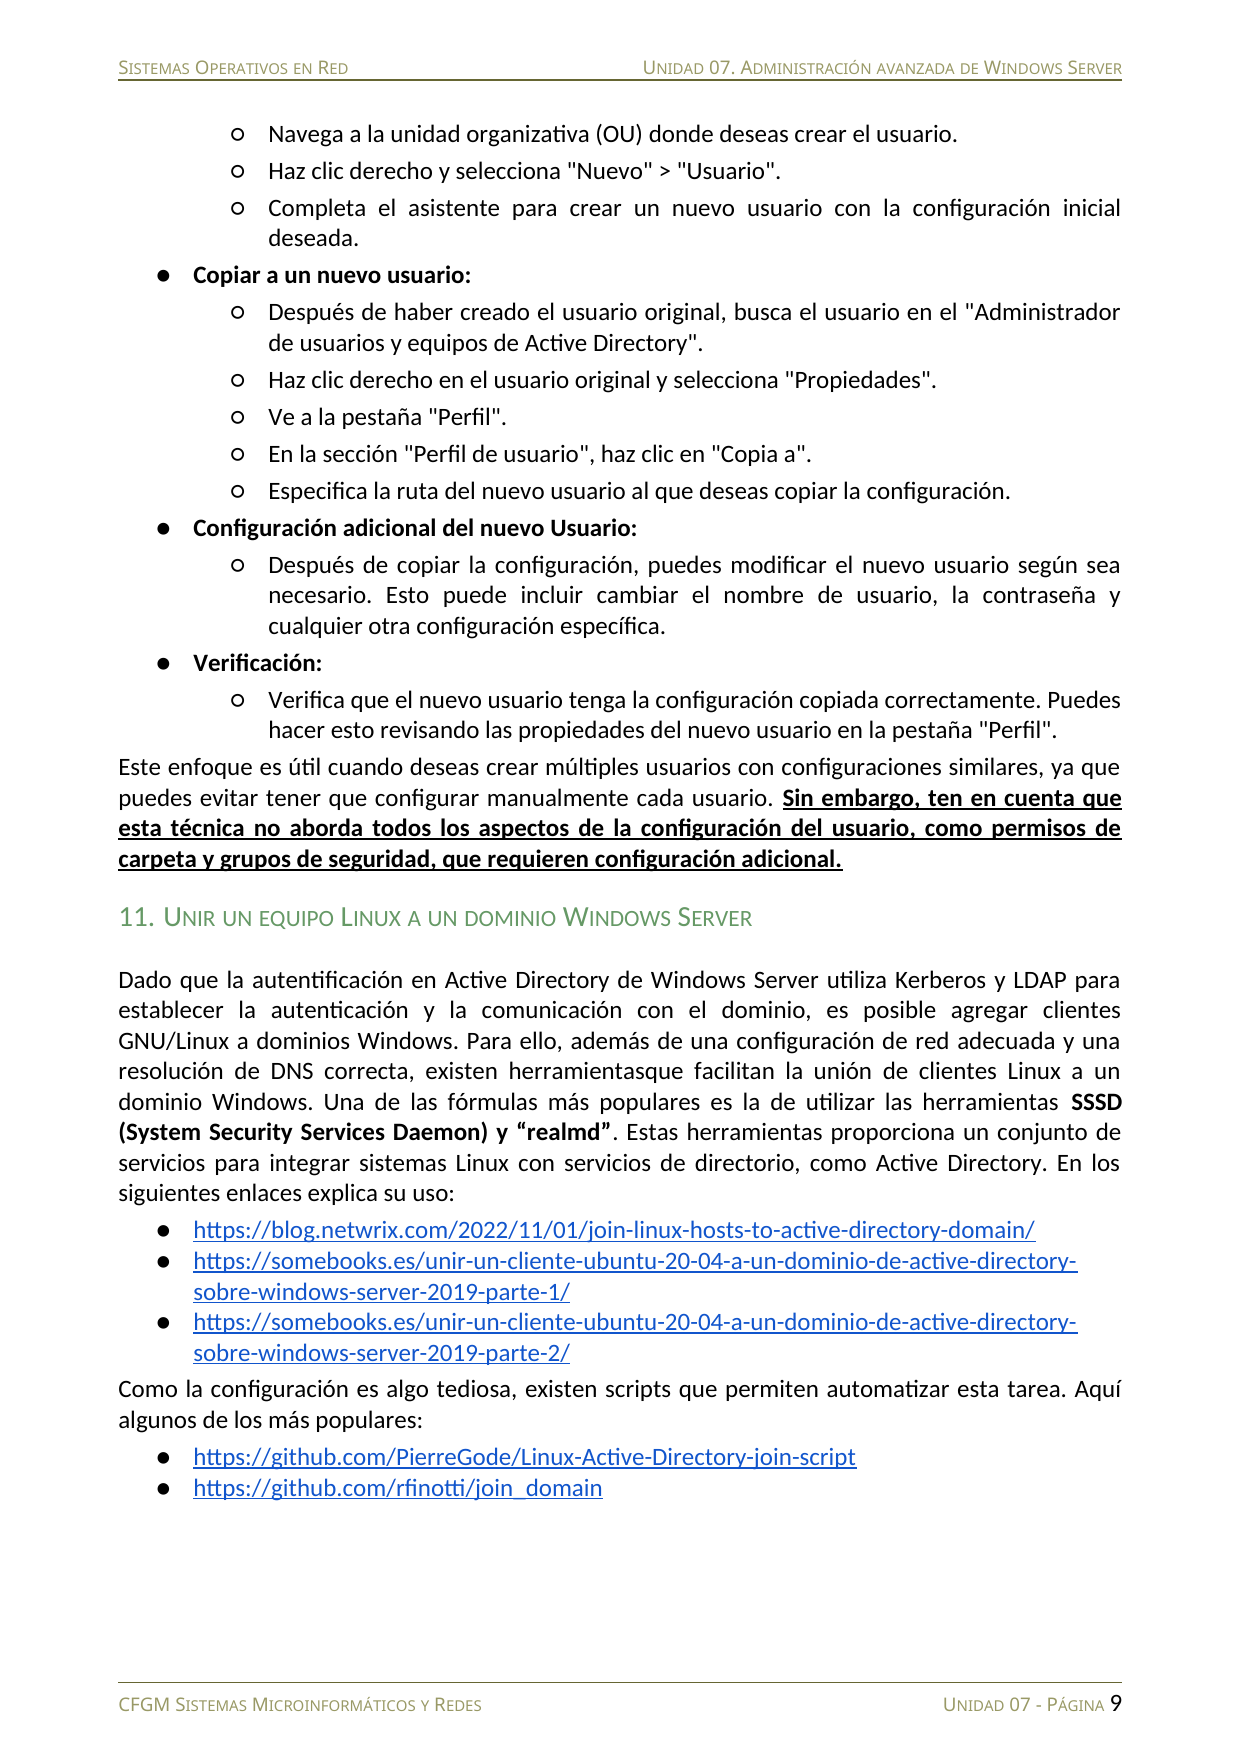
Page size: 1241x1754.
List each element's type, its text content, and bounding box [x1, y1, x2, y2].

list Verifica que el nuevo usuario tenga la configuración copiada correctamente. Puedes hacer esto revisando las propiedades del nuevo usuario en la pestaña "Perfil". [231, 684, 1122, 745]
list https://somebooks.es/unir-un-cliente-ubuntu-20-04-a-un-dominio-de-active-directory-sobre-windows-server-2019-parte-1/ [156, 1245, 1122, 1306]
text Como la configuración es algo tediosa, existen scripts que permiten automatizar esta tarea. Aquí algunos de los más populares: [118, 1374, 1122, 1435]
list Navega a la unidad organizativa (OU) donde deseas crear el usuario. [231, 118, 1122, 148]
list En la sección "Perfil de usuario", haz clic en "Copia a". [231, 438, 1122, 468]
list Haz clic derecho en el usuario original y selecciona "Propiedades". [231, 364, 1122, 394]
list Completa el asistente para crear un nuevo usuario con la configuración inicial deseada. [231, 192, 1122, 253]
text Dado que la autentificación en Active Directory de Windows Server utiliza Kerberos y LDAP para establecer la autenticación y la comunicación con el dominio, es posible agregar clientes GNU/Linux a dominios Windows. Para ello, además de una configuración de red adecuada y una resolución de DNS correcta, existen herramientasque facilitan la unión de clientes Linux a un dominio Windows. Una de las fórmulas más populares es la de utilizar las herramientas SSSD (System Security Services Daemon) y “realmd”. Estas herramientas proporciona un conjunto de servicios para integrar sistemas Linux con servicios de directorio, como Active Directory. En los siguientes enlaces explica su uso: [118, 964, 1122, 1208]
list Copiar a un nuevo usuario: [156, 259, 1122, 290]
list Ve a la pestaña "Perfil". [231, 401, 1122, 431]
list Después de copiar la configuración, puedes modificar el nuevo usuario según sea necesario. Esto puede incluir cambiar el nombre de usuario, la contraseña y cualquier otra configuración específica. [231, 549, 1122, 640]
list https://github.com/rfinotti/join_domain [156, 1472, 1122, 1502]
text carpeta y grupos de seguridad, que requieren configuración adicional. [118, 840, 1122, 873]
list Después de haber creado el usuario original, busca el usuario en el "Administrador de usuarios y equipos de Active Directory". [231, 296, 1122, 357]
subtitle Unir un equipo Linux a un dominio Windows Server [118, 898, 1122, 934]
list Especifica la ruta del nuevo usuario al que deseas copiar la configuración. [231, 475, 1122, 505]
list https://somebooks.es/unir-un-cliente-ubuntu-20-04-a-un-dominio-de-active-directory-sobre-windows-server-2019-parte-2/ [156, 1306, 1122, 1367]
list Configuración adicional del nuevo Usuario: [156, 512, 1122, 542]
list Verificación: [156, 647, 1122, 677]
list https://github.com/PierreGode/Linux-Active-Directory-join-script [156, 1441, 1122, 1472]
list Haz clic derecho y selecciona "Nuevo" > "Usuario". [231, 155, 1122, 186]
list https://blog.netwrix.com/2022/11/01/join-linux-hosts-to-active-directory-domain/ [156, 1214, 1122, 1245]
text Este enfoque es útil cuando deseas crear múltiples usuarios con configuraciones similares, ya que puedes evitar tener que configurar manualmente cada usuario. Sin embargo, ten en cuenta que esta técnica no aborda todos los aspectos de la configuración del usuario, como permisos de [118, 751, 1122, 838]
